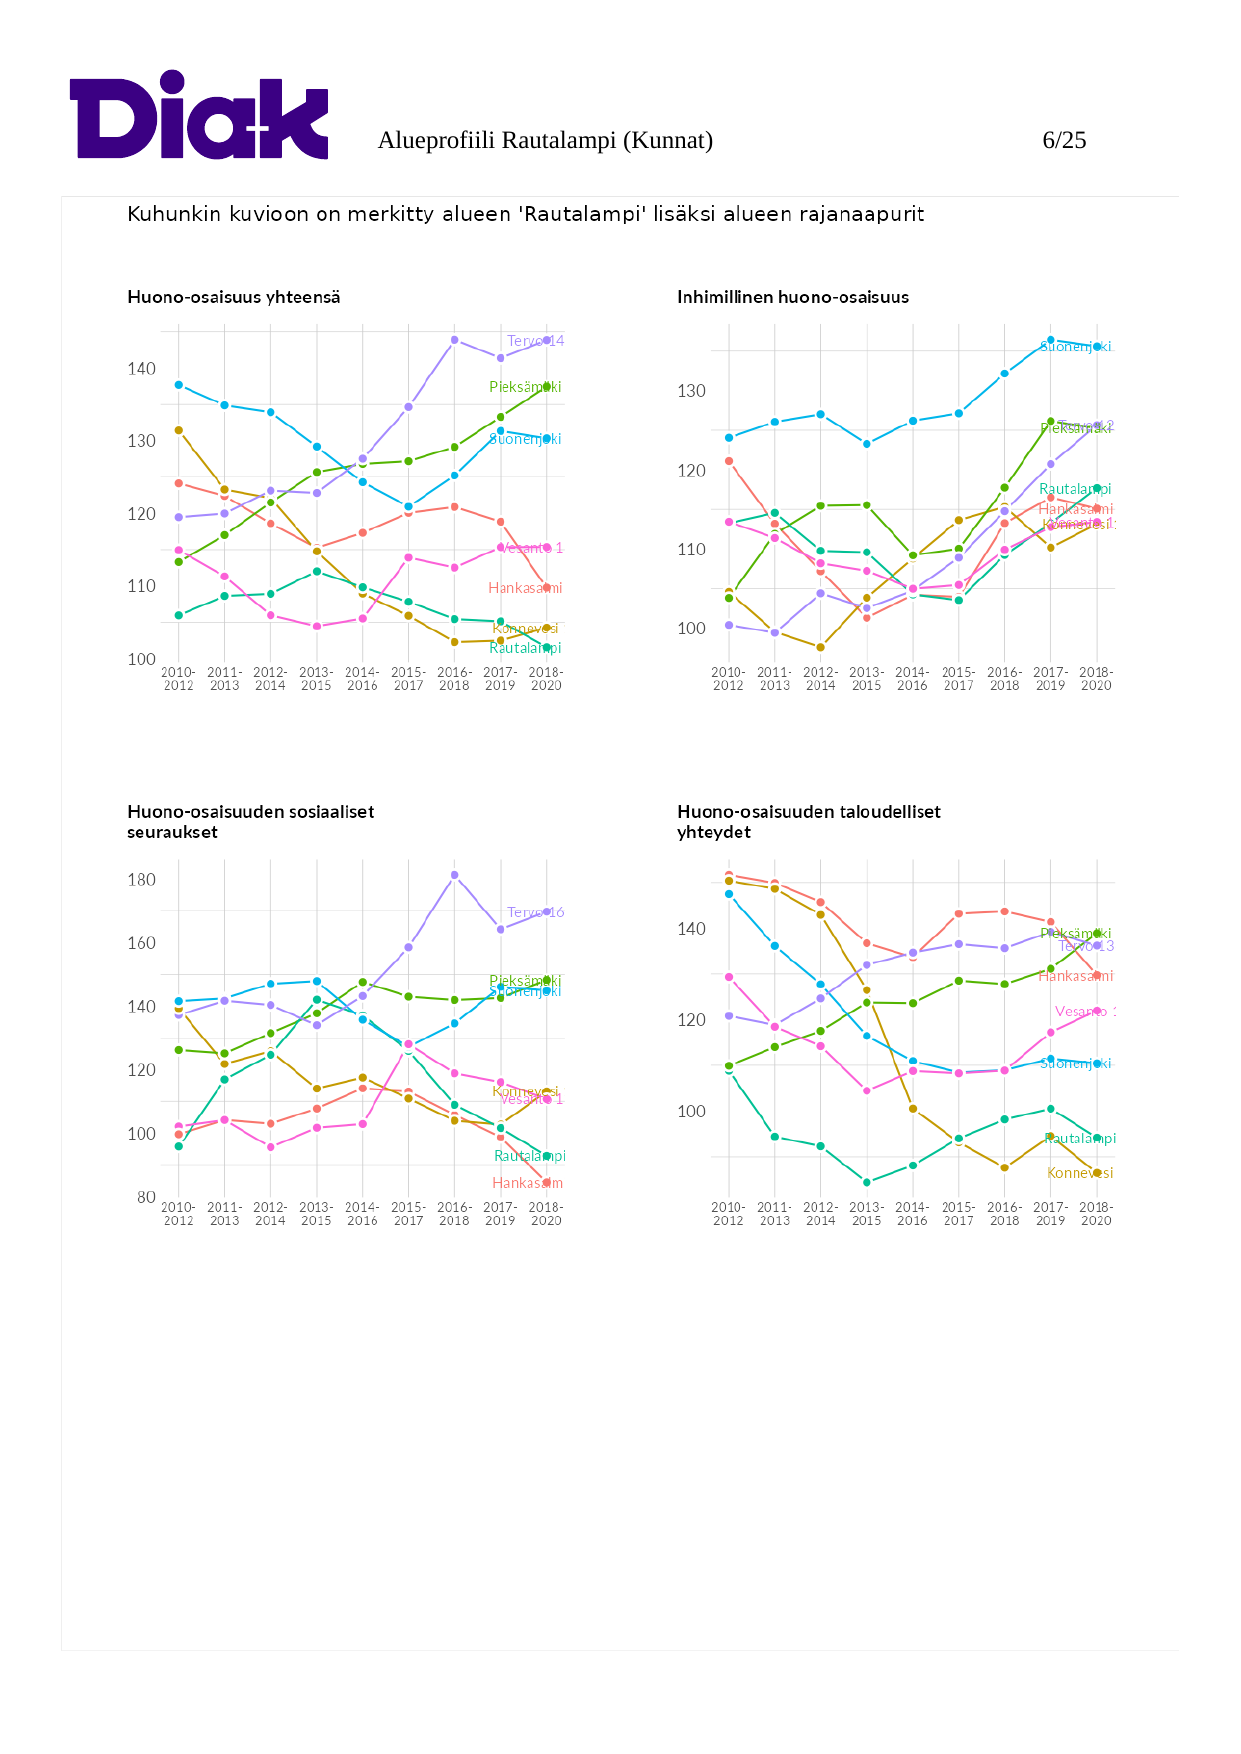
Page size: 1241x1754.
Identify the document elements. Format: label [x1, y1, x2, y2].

picture [61, 196, 1179, 1651]
